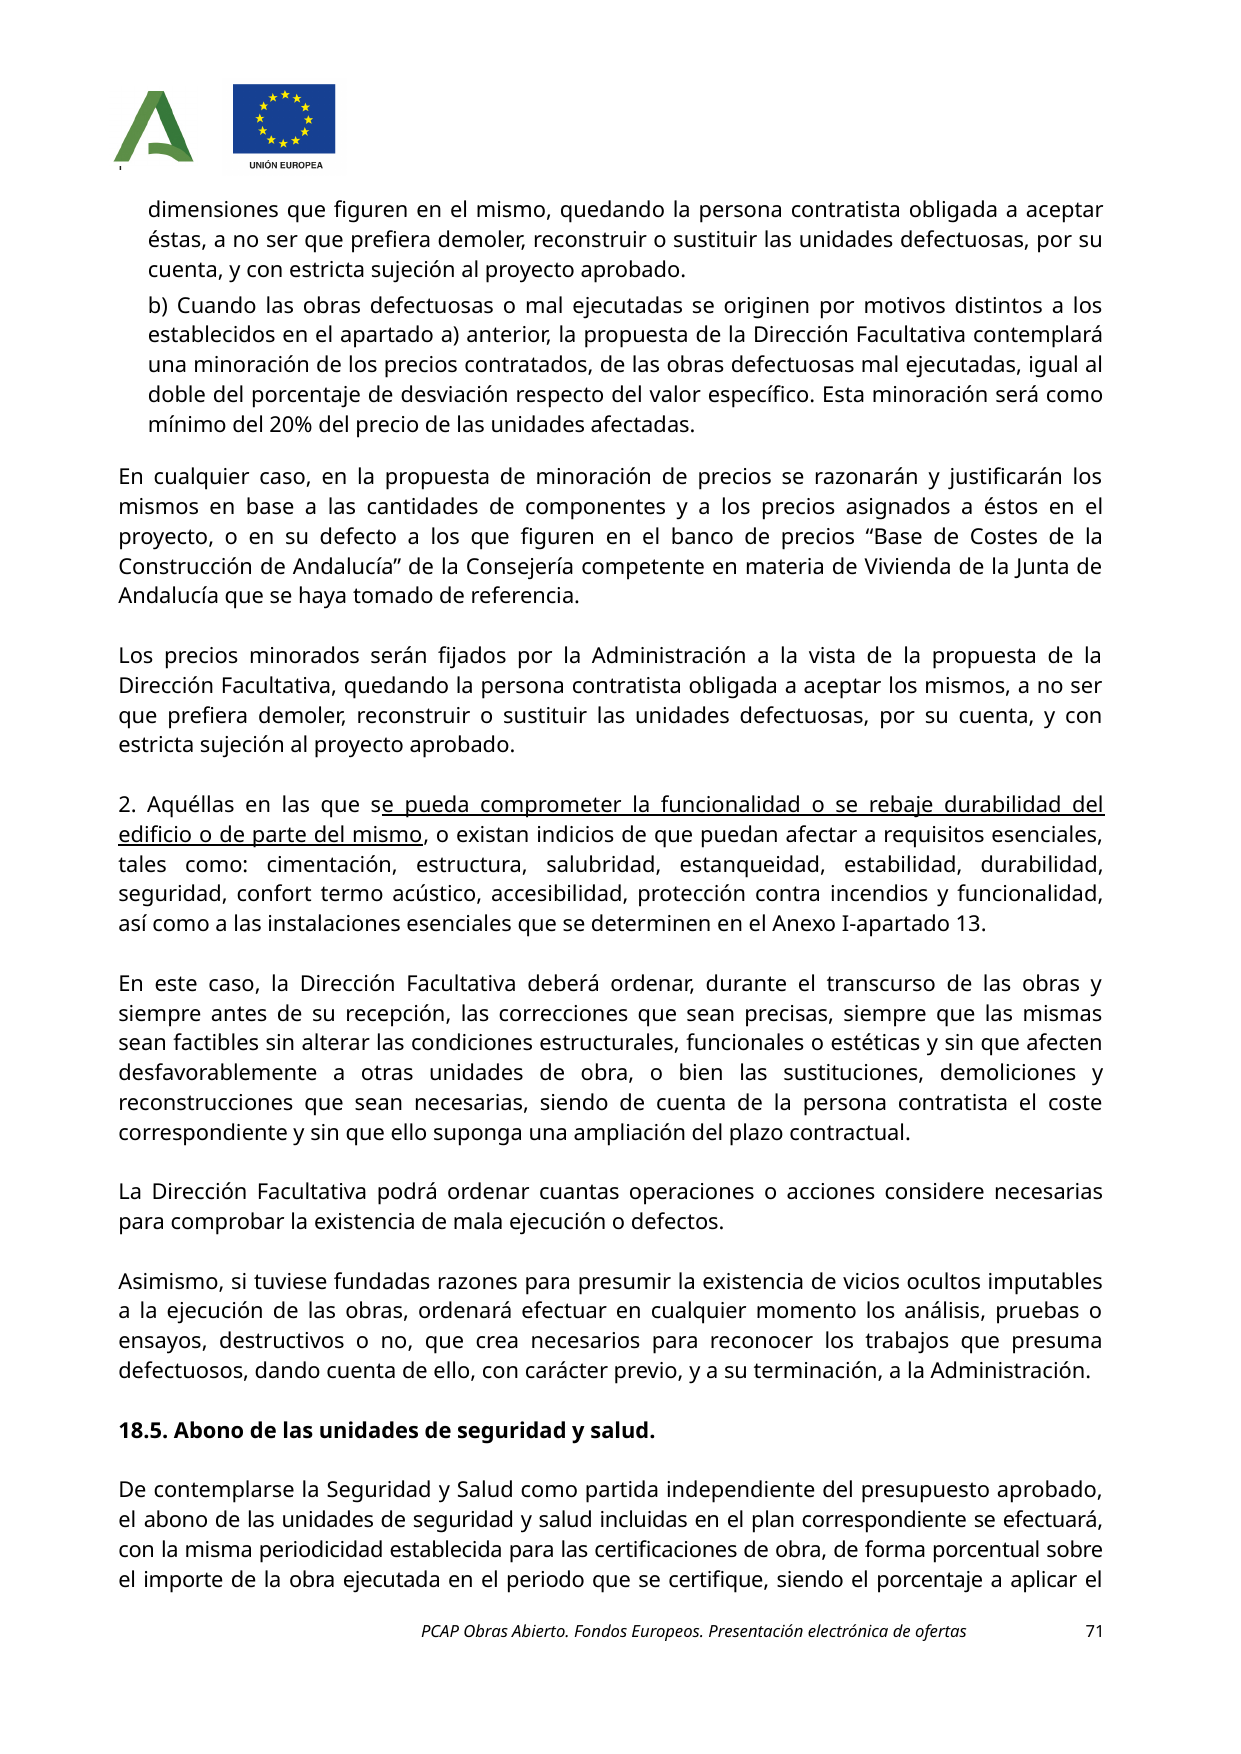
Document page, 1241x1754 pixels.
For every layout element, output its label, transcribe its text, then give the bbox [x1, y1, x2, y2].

text De contemplarse la Seguridad y Salud como partida independiente del presupuesto aprobado, el abono de las unidades de seguridad y salud incluidas en el plan correspondiente se efectuará, con la misma periodicidad establecida para las certificaciones de obra, de forma porcentual sobre el importe de la obra ejecutada en el periodo que se certifique, siendo el porcentaje a aplicar el [118, 1474, 1104, 1593]
picture [109, 86, 198, 166]
text dimensiones que figuren en el mismo, quedando la persona contratista obligada a aceptar éstas, a no ser que prefiera demoler, reconstruir o sustituir las unidades defectuosas, por su cuenta, y con estricta sujeción al proyecto aprobado. [148, 194, 1104, 284]
text En este caso, la Dirección Facultativa deberá ordenar, durante el transcurso de las obras y siempre antes de su recepción, las correcciones que sean precisas, siempre que las mismas sean factibles sin alterar las condiciones estructurales, funcionales o estéticas y sin que afecten desfavorablemente a otras unidades de obra, o bien las sustituciones, demoliciones y reconstrucciones que sean necesarias, siendo de cuenta de la persona contratista el coste correspondiente y sin que ello suponga una ampliación del plazo contractual. [118, 968, 1104, 1146]
picture [221, 78, 347, 176]
text Asimismo, si tuviese fundadas razones para presumir la existencia de vicios ocultos imputables a la ejecución de las obras, ordenará efectuar en cualquier momento los análisis, pruebas o ensayos, destructivos o no, que crea necesarios para reconocer los trabajos que presuma defectuosos, dando cuenta de ello, con carácter previo, y a su terminación, a la Administración. [118, 1266, 1104, 1385]
text La Dirección Facultativa podrá ordenar cuantas operaciones o acciones considere necesarias para comprobar la existencia de mala ejecución o defectos. [118, 1176, 1104, 1236]
text 2. Aquéllas en las que se pueda comprometer la funcionalidad o se rebaje durabilidad del edificio o de parte del mismo, o existan indicios de que puedan afectar a requisitos esenciales, tales como: cimentación, estructura, salubridad, estanqueidad, estabilidad, durabilidad, seguridad, confort termo acústico, accesibilidad, protección contra incendios y funcionalidad, así como a las instalaciones esenciales que se determinen en el Anexo I-apartado 13. [118, 789, 1104, 938]
text En cualquier caso, en la propuesta de minoración de precios se razonarán y justificarán los mismos en base a las cantidades de componentes y a los precios asignados a éstos en el proyecto, o en su defecto a los que figuren en el banco de precios “Base de Costes de la Construcción de Andalucía” de la Consejería competente en materia de Vivienda de la Junta de Andalucía que se haya tomado de referencia. [118, 461, 1104, 610]
text b) Cuando las obras defectuosas o mal ejecutadas se originen por motivos distintos a los establecidos en el apartado a) anterior, la propuesta de la Dirección Facultativa contemplará una minoración de los precios contratados, de las obras defectuosas mal ejecutadas, igual al doble del porcentaje de desviación respecto del valor específico. Esta minoración será como mínimo del 20% del precio de las unidades afectadas. [148, 289, 1104, 438]
text 18.5. Abono de las unidades de seguridad y salud. [118, 1414, 1104, 1444]
text Los precios minorados serán fijados por la Administración a la vista de la propuesta de la Dirección Facultativa, quedando la persona contratista obligada a aceptar los mismos, a no ser que prefiera demoler, reconstruir o sustituir las unidades defectuosas, por su cuenta, y con estricta sujeción al proyecto aprobado. [118, 640, 1104, 759]
